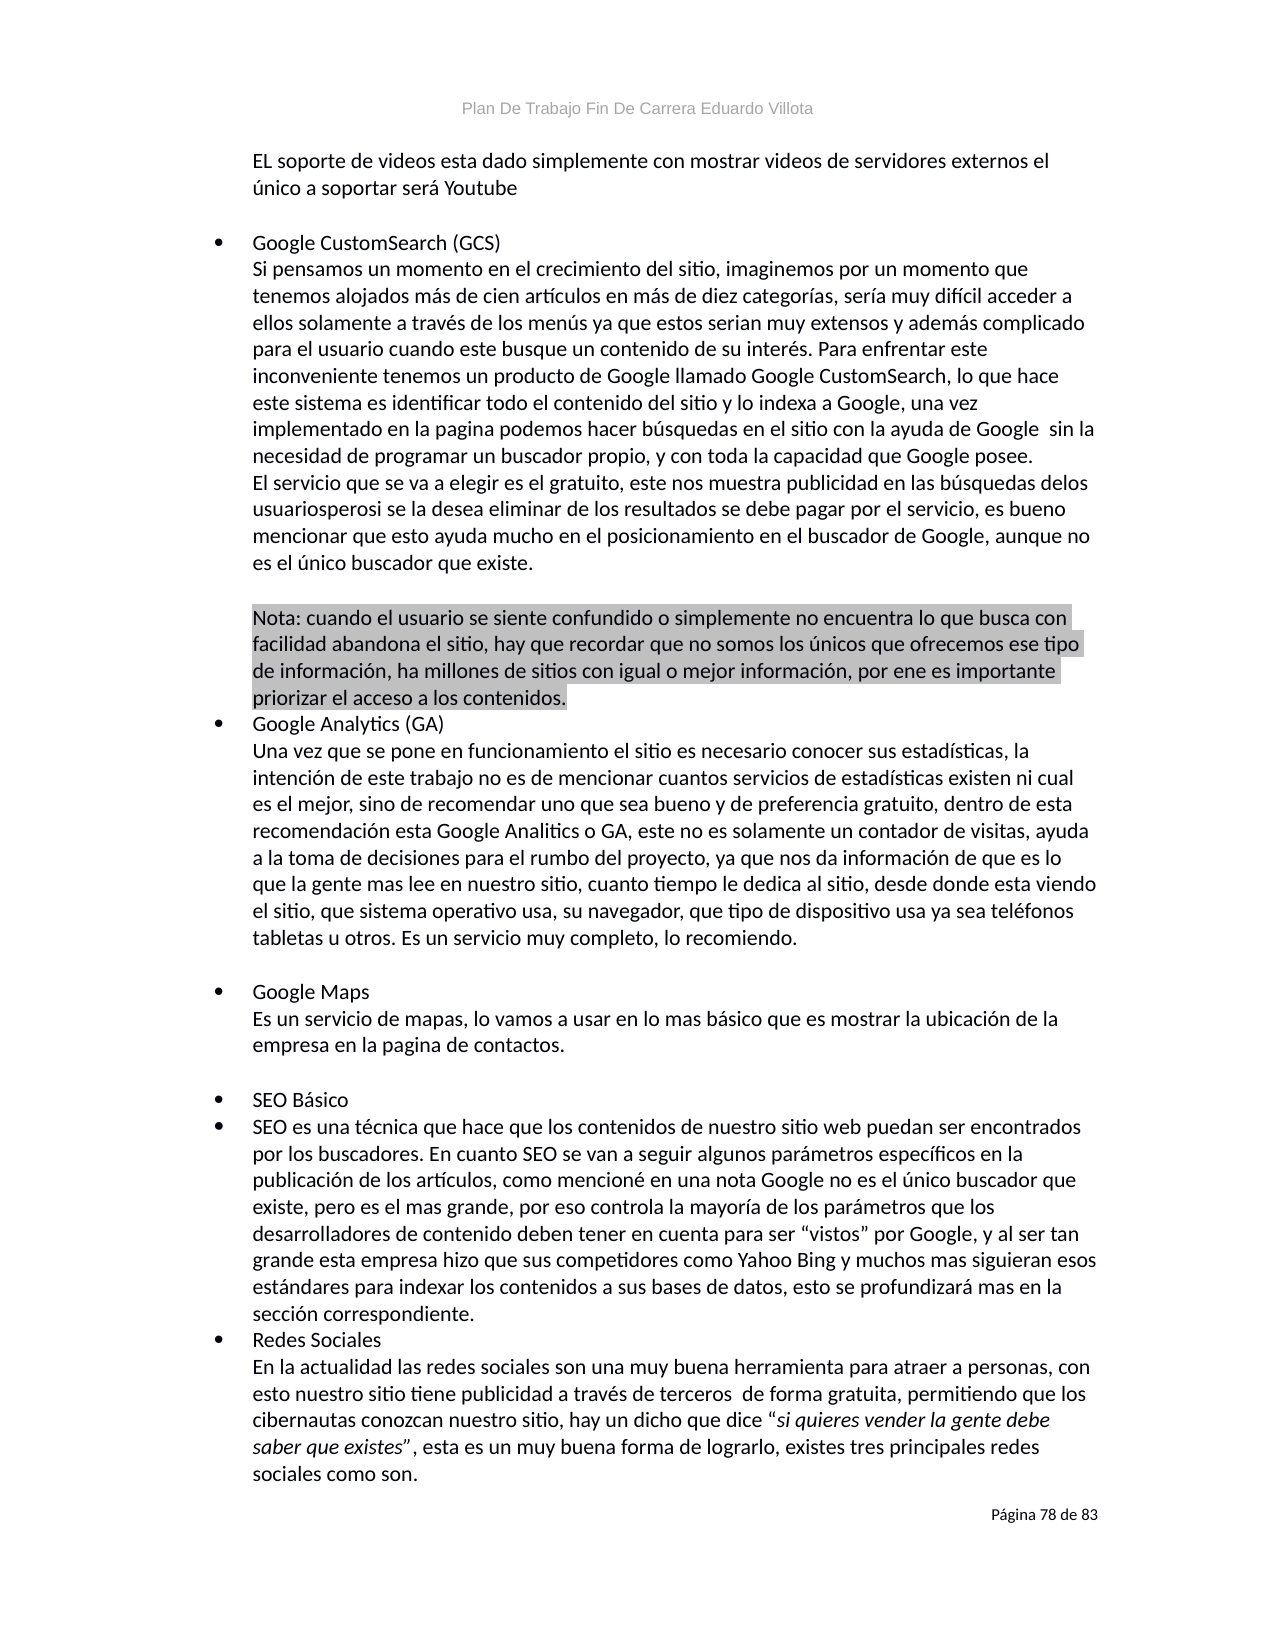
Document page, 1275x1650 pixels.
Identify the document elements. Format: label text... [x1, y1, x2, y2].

list Si pensamos un momento en el crecimiento del sitio, imaginemos por un momento que tenemos alojados más de cien artículos en más de diez categorías, sería muy difícil acceder a ellos solamente a través de los menús ya que estos serian muy extensos y además complicado para el usuario cuando este busque un contenido de su interés. Para enfrentar este inconveniente tenemos un producto de Google llamado Google CustomSearch, lo que hace este sistema es identificar todo el contenido del sitio y lo indexa a Google, una vez implementado en la pagina podemos hacer búsquedas en el sitio con la ayuda de Google sin la necesidad de programar un buscador propio, y con toda la capacidad que Google posee. [252, 256, 1098, 469]
list SEO Básico [215, 1086, 1098, 1113]
list Google Maps [215, 978, 1098, 1005]
list SEO es una técnica que hace que los contenidos de nuestro sitio web puedan ser encontrados por los buscadores. En cuanto SEO se van a seguir algunos parámetros específicos en la publicación de los artículos, como mencioné en una nota Google no es el único buscador que existe, pero es el mas grande, por eso controla la mayoría de los parámetros que los desarrolladores de contenido deben tener en cuenta para ser “vistos” por Google, y al ser tan grande esta empresa hizo que sus competidores como Yahoo Bing y muchos mas siguieran esos estándares para indexar los contenidos a sus bases de datos, esto se profundizará mas en la sección correspondiente. [215, 1113, 1098, 1326]
list En la actualidad las redes sociales son una muy buena herramienta para atraer a personas, con esto nuestro sitio tiene publicidad a través de terceros de forma gratuita, permitiendo que los cibernautas conozcan nuestro sitio, hay un dicho que dice “si quieres vender la gente debe saber que existes”, esta es un muy buena forma de lograrlo, existes tres principales redes sociales como son. [252, 1353, 1098, 1486]
list Google Analytics (GA) [215, 710, 1098, 737]
list El servicio que se va a elegir es el gratuito, este nos muestra publicidad en las búsquedas delos usuariosperosi se la desea eliminar de los resultados se debe pagar por el servicio, es bueno mencionar que esto ayuda mucho en el posicionamiento en el buscador de Google, aunque no es el único buscador que existe. [252, 469, 1098, 576]
list Redes Sociales [215, 1326, 1098, 1353]
list EL soporte de videos esta dado simplemente con mostrar videos de servidores externos el único a soportar será Youtube [252, 148, 1098, 201]
list Es un servicio de mapas, lo vamos a usar en lo mas básico que es mostrar la ubicación de la empresa en la pagina de contactos. [252, 1005, 1098, 1058]
list Google CustomSearch (GCS) [215, 229, 1098, 256]
list Nota: cuando el usuario se siente confundido o simplemente no encuentra lo que busca con facilidad abandona el sitio, hay que recordar que no somos los únicos que ofrecemos ese tipo de información, ha millones de sitios con igual o mejor información, por ene es importante priorizar el acceso a los contenidos. [252, 604, 1098, 710]
list Una vez que se pone en funcionamiento el sitio es necesario conocer sus estadísticas, la intención de este trabajo no es de mencionar cuantos servicios de estadísticas existen ni cual es el mejor, sino de recomendar uno que sea bueno y de preferencia gratuito, dentro de esta recomendación esta Google Analitics o GA, este no es solamente un contador de visitas, ayuda a la toma de decisiones para el rumbo del proyecto, ya que nos da información de que es lo que la gente mas lee en nuestro sitio, cuanto tiempo le dedica al sitio, desde donde esta viendo el sitio, que sistema operativo usa, su navegador, que tipo de dispositivo usa ya sea teléfonos tabletas u otros. Es un servicio muy completo, lo recomiendo. [252, 737, 1098, 950]
